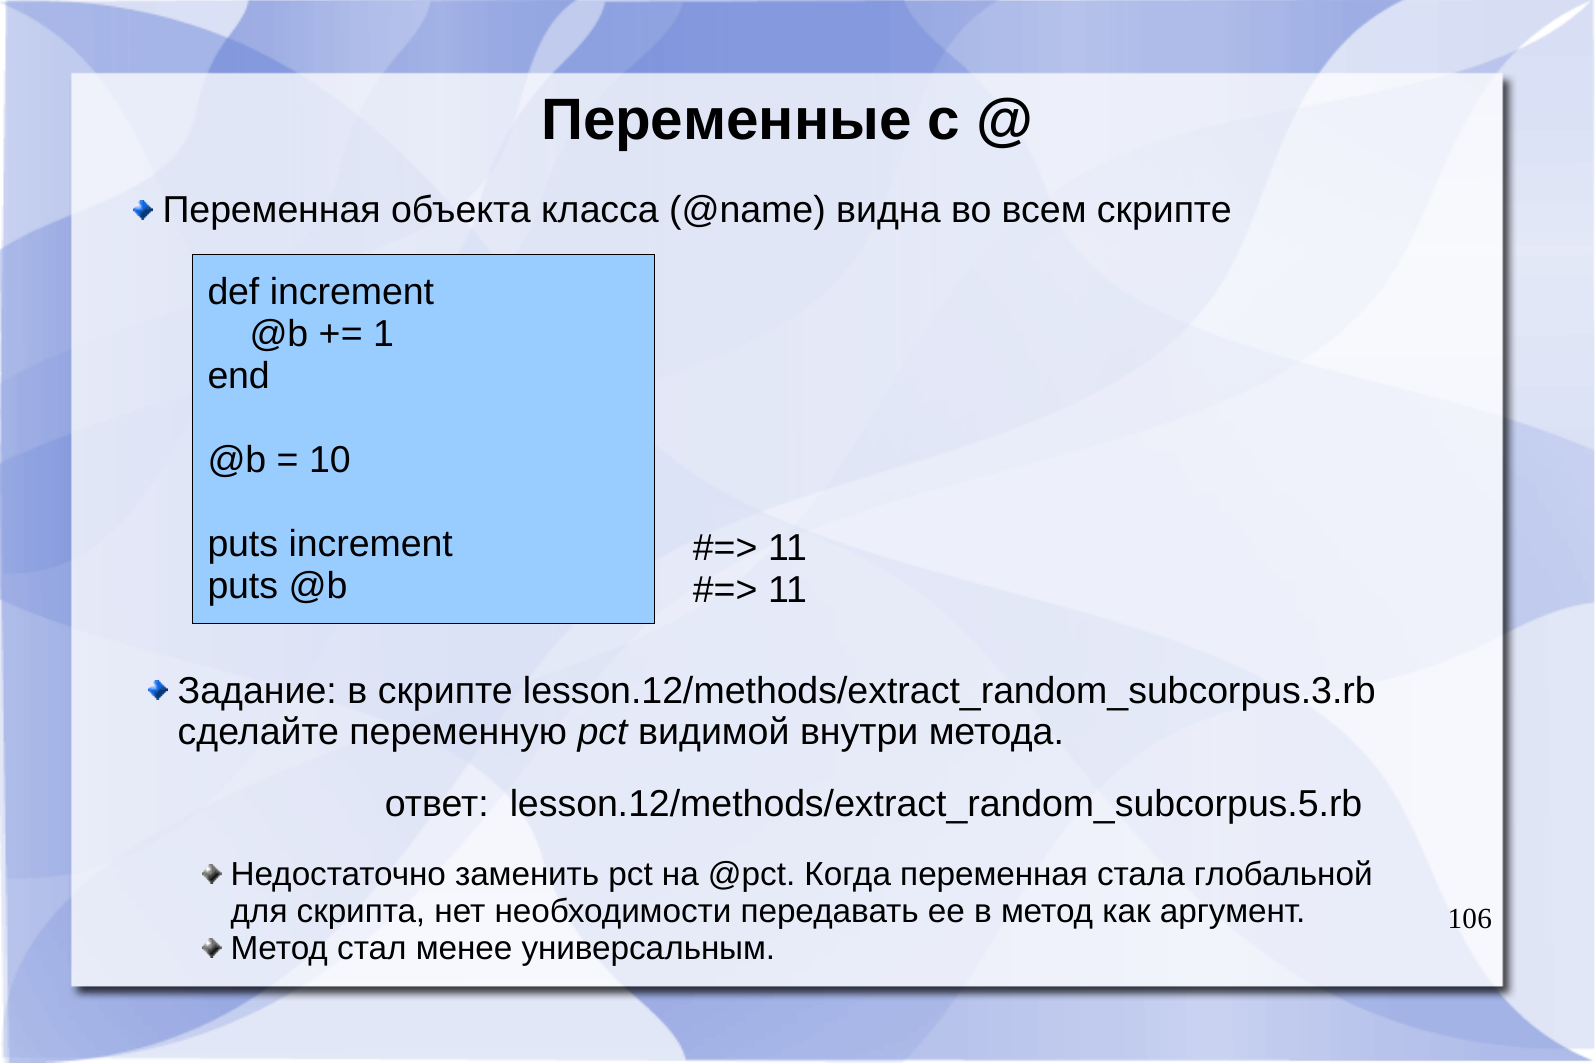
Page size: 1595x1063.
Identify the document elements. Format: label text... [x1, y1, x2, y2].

title Переменные с @ [75, 75, 1501, 164]
text_box Недостаточно заменить pct на @pct. Когда переменная стала глобальной для скрипта, нет необходимости передавать ее в метод как аргумент. Метод стал менее универсальным. [187, 848, 1400, 974]
text_box def increment @b += 1 end @b = 10 puts increment puts @b [192, 254, 655, 624]
text_box Переменная объекта класса (@name) видна во всем скрипте [118, 181, 1248, 239]
text_box Задание: в скрипте lesson.12/methods/extract_random_subcorpus.3.rb сделайте переменную pct видимой внутри метода. [133, 661, 1391, 761]
text_box #=> 11 #=> 11 [678, 518, 825, 618]
text_box ответ: lesson.12/methods/extract_random_subcorpus.5.rb [370, 775, 1378, 833]
picture [0, 0, 1595, 1063]
